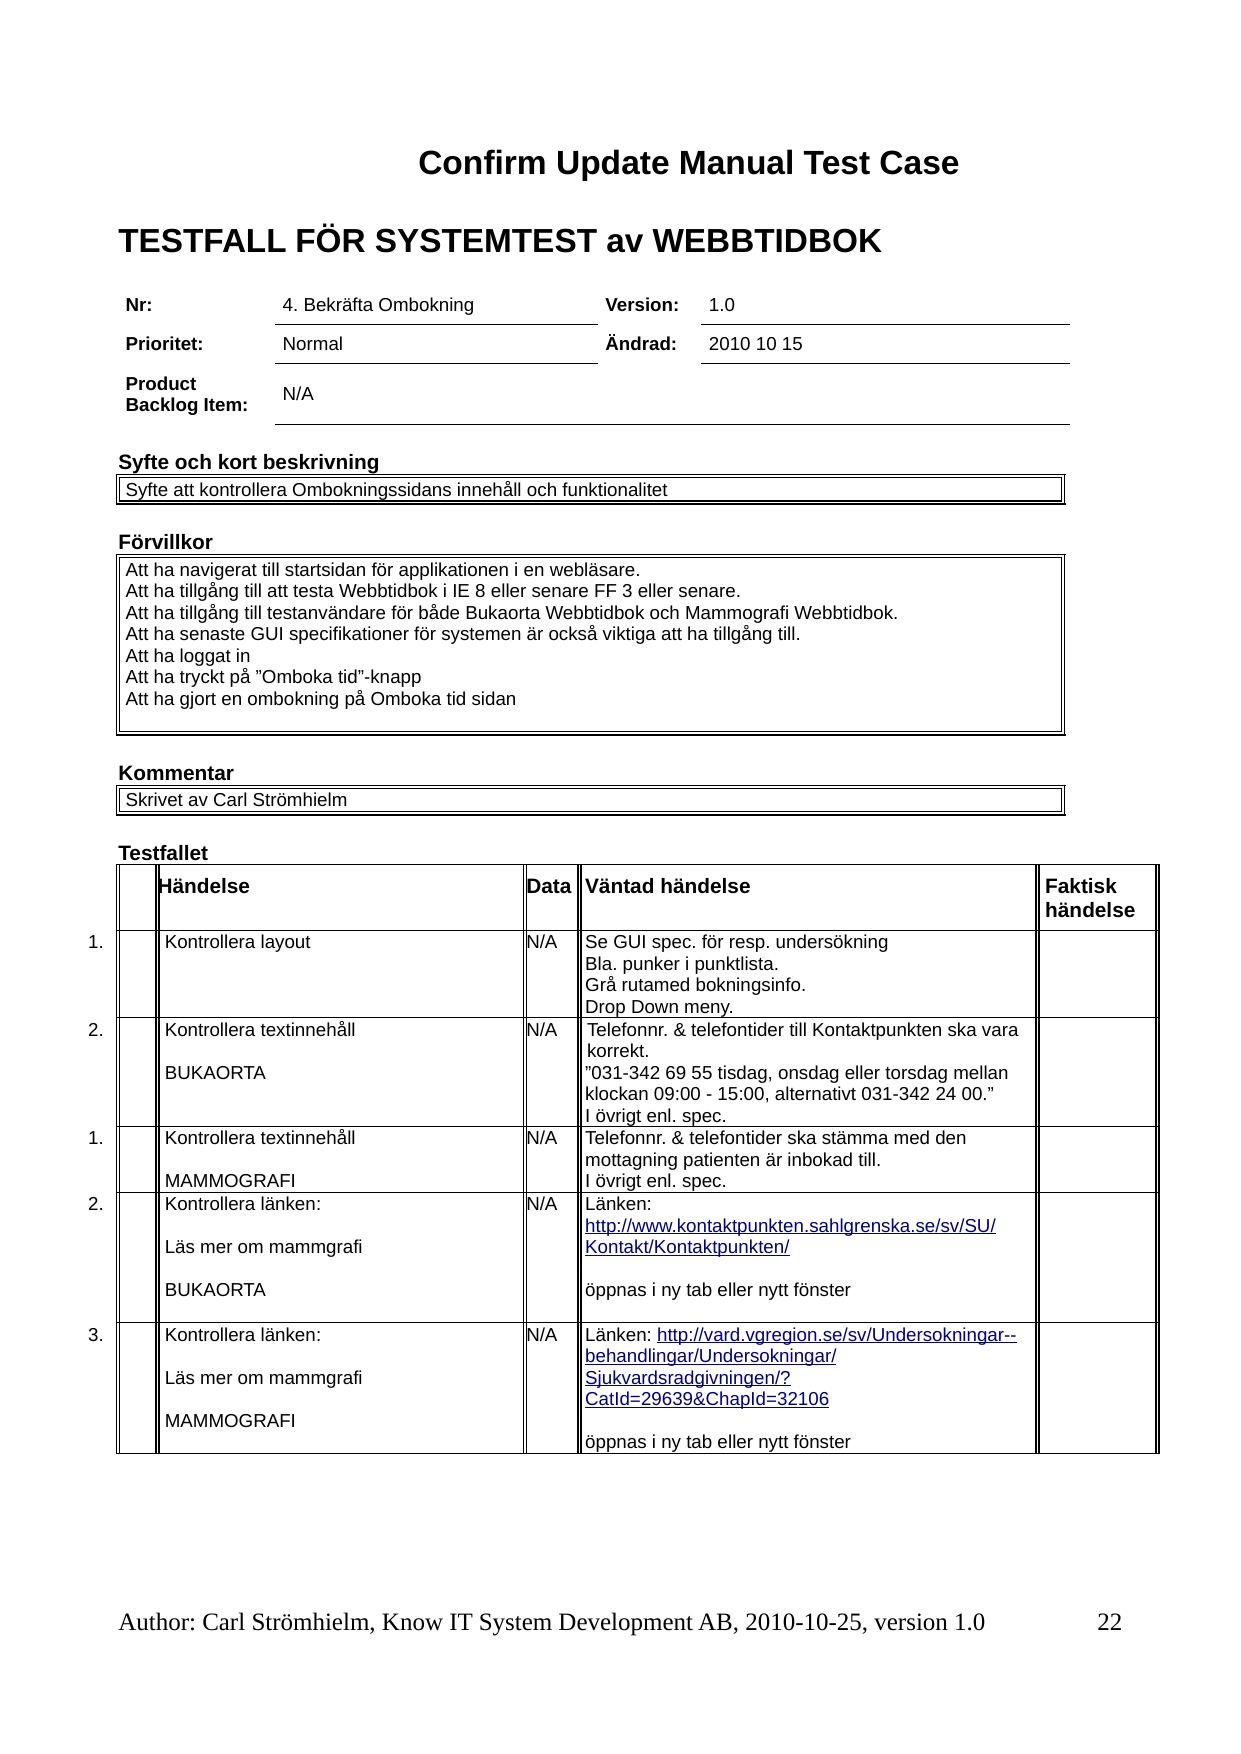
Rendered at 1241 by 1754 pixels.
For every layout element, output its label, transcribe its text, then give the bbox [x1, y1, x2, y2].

subtitle Confirm Update Manual Test Case [418, 143, 1122, 182]
table_header Händelse [160, 865, 523, 930]
table_cell [1040, 1193, 1155, 1322]
table_header 4. Bekräfta Ombokning [275, 285, 598, 324]
table_cell N/A [527, 931, 577, 1017]
table_cell Telefonnr. & telefontider till Kontaktpunkten ska vara korrekt. ”031-342 69 55 tisdag, onsdag eller torsdag mellan klockan 09:00 - 15:00, alternativt 031-342 24 00.” I övrigt enl. spec. [582, 1018, 1035, 1126]
table_cell Kontrollera textinnehåll BUKAORTA [160, 1018, 523, 1126]
table_header Skrivet av Carl Strömhielm [120, 789, 1061, 811]
table_header [120, 865, 155, 930]
table_header Syfte att kontrollera Ombokningssidans innehåll och funktionalitet [120, 478, 1061, 500]
table_cell N/A [527, 1018, 577, 1126]
table_cell N/A [527, 1323, 577, 1453]
table_cell Ändrad: [598, 324, 701, 363]
table_cell Länken: http://www.kontaktpunkten.sahlgrenska.se/sv/SU/Kontakt/Kontaktpunkten/ öppnas i ny tab eller nytt fönster [582, 1193, 1035, 1322]
table_cell [120, 931, 155, 1017]
table_cell [120, 1127, 155, 1192]
table_header Faktisk händelse [1040, 865, 1155, 930]
table_cell Kontrollera länken: Läs mer om mammgrafi BUKAORTA [160, 1193, 523, 1322]
table_cell [1040, 1127, 1155, 1192]
table_cell Product Backlog Item: [118, 363, 275, 424]
table_cell N/A [527, 1127, 577, 1192]
table_header Att ha navigerat till startsidan för applikationen i en webläsare. Att ha tillgång till att testa Webbtidbok i IE 8 eller senare FF 3 eller senare. Att ha tillgång till testanvändare för både Bukaorta Webbtidbok och Mammografi Webbtidbok. Att ha senaste GUI specifikationer för systemen är också viktiga att ha tillgång till. Att ha loggat in Att ha tryckt på ”Omboka tid”-knapp Att ha gjort en ombokning på Omboka tid sidan [120, 558, 1061, 731]
table_cell [1040, 1323, 1155, 1453]
subtitle Kommentar [118, 761, 1122, 784]
table_cell [120, 1323, 155, 1453]
table_cell Telefonnr. & telefontider ska stämma med den mottagning patienten är inbokad till. I övrigt enl. spec. [582, 1127, 1035, 1192]
table_cell Normal [275, 325, 598, 363]
table_cell 2010 10 15 [701, 325, 1070, 363]
table_cell [1040, 1018, 1155, 1126]
table_cell [120, 1193, 155, 1322]
table_header Nr: [118, 285, 275, 324]
table_cell N/A [275, 363, 1070, 424]
table_cell [1040, 931, 1155, 1017]
table_cell N/A [527, 1193, 577, 1322]
table_header 1.0 [701, 285, 1070, 324]
table_header Version: [598, 285, 701, 324]
table_cell [120, 1018, 155, 1126]
table_cell Prioritet: [118, 324, 275, 363]
table_header Väntad händelse [582, 865, 1035, 930]
table_header Data [527, 865, 577, 930]
table_cell Se GUI spec. för resp. undersökning Bla. punker i punktlista. Grå rutamed bokningsinfo. Drop Down meny. [582, 931, 1035, 1017]
table_cell Länken: http://vard.vgregion.se/sv/Undersokningar--behandlingar/Undersokningar/Sjukvardsradgivningen/?CatId=29639&ChapId=32106 öppnas i ny tab eller nytt fönster [582, 1323, 1035, 1453]
text TESTFALL FÖR SYSTEMTEST av WEBBTIDBOK [118, 221, 1122, 259]
subtitle Syfte och kort beskrivning [118, 450, 1122, 474]
table_cell Kontrollera textinnehåll MAMMOGRAFI [160, 1127, 523, 1192]
table_cell Kontrollera layout [160, 931, 523, 1017]
subtitle Förvillkor [118, 530, 1122, 554]
subtitle Testfallet [118, 840, 1122, 864]
table_cell Kontrollera länken: Läs mer om mammgrafi MAMMOGRAFI [160, 1323, 523, 1453]
